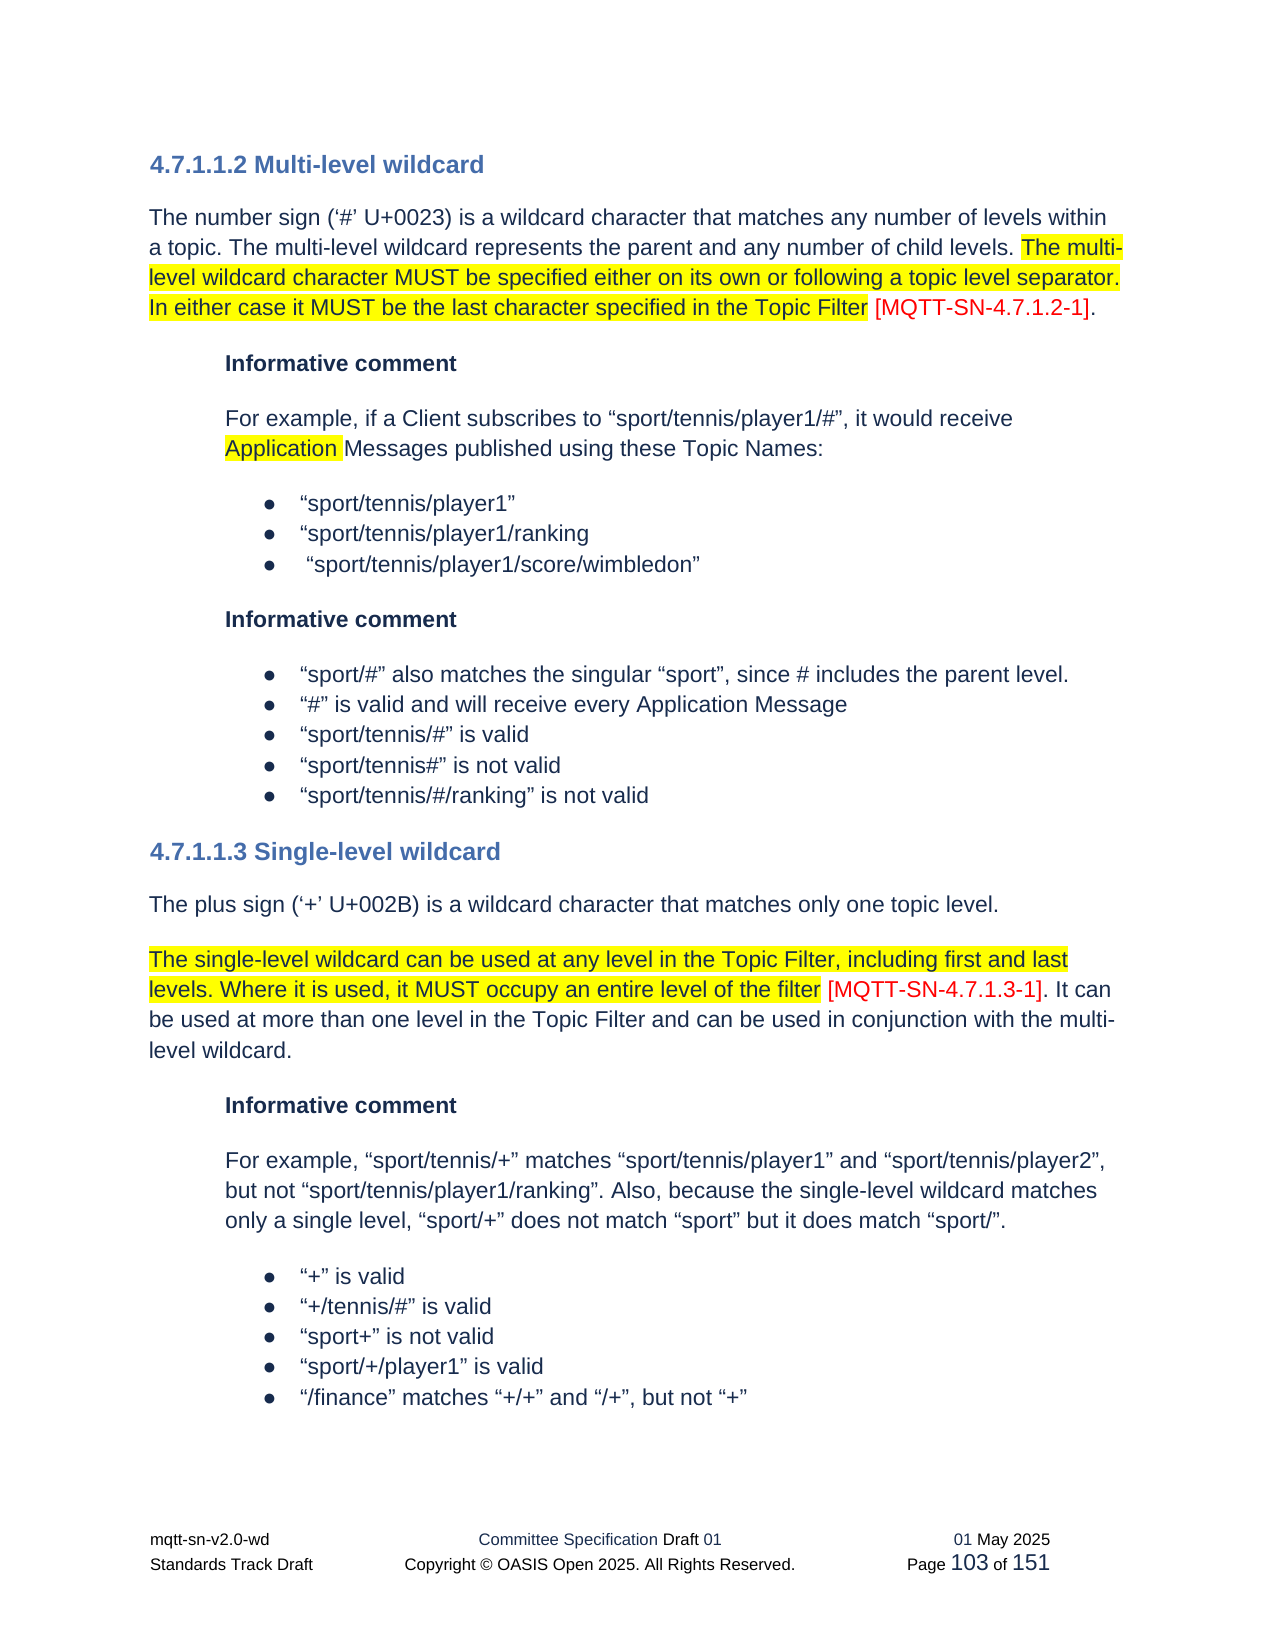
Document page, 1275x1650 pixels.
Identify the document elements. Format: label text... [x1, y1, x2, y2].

list “+/tennis/#” is valid [262, 1293, 1124, 1319]
subtitle 4.7.1.1.2 Multi-level wildcard [150, 150, 1124, 179]
list “sport/tennis/#/ranking” is not valid [262, 782, 1124, 808]
text Informative comment [225, 349, 1124, 376]
list “sport/tennis#” is not valid [262, 752, 1124, 778]
list “sport/tennis/player1/score/wimbledon” [262, 551, 1124, 577]
text For example, “sport/tennis/+” matches “sport/tennis/player1” and “sport/tennis/player2”, but not “sport/tennis/player1/ranking”. Also, because the single-level wildcard matches only a single level, “sport/+” does not match “sport” but it does match “sport/”. [225, 1147, 1124, 1234]
text The single-level wildcard can be used at any level in the Topic Filter, including first and last levels. Where it is used, it MUST occupy an entire level of the filter [MQTT-SN-4.7.1.3-1]. It can be used at more than one level in the Topic Filter and can be used in conjunction with the multi-level wildcard. [148, 946, 1124, 1063]
list “sport/tennis/player1/ranking [262, 520, 1124, 547]
text For example, if a Client subscribes to “sport/tennis/player1/#”, it would receive Application Messages published using these Topic Names: [225, 405, 1124, 461]
subtitle 4.7.1.1.3 Single-level wildcard [150, 837, 1124, 866]
text The plus sign (‘+’ U+002B) is a wildcard character that matches only one topic level. [148, 891, 1124, 917]
list “/finance” matches “+/+” and “/+”, but not “+” [262, 1383, 1124, 1410]
text Informative comment [225, 1092, 1124, 1118]
list “sport+” is not valid [262, 1323, 1124, 1349]
list “sport/tennis/#” is valid [262, 721, 1124, 748]
text The number sign (‘#’ U+0023) is a wildcard character that matches any number of levels within a topic. The multi-level wildcard represents the parent and any number of child levels. The multi-level wildcard character MUST be specified either on its own or following a topic level separator. In either case it MUST be the last character specified in the Topic Filter [MQTT-SN-4.7.1.2-1]. [148, 204, 1124, 321]
list “#” is valid and will receive every Application Message [262, 691, 1124, 718]
list “sport/+/player1” is valid [262, 1353, 1124, 1380]
list “sport/#” also matches the singular “sport”, since # includes the parent level. [262, 661, 1124, 687]
list “sport/tennis/player1” [262, 490, 1124, 517]
text Informative comment [225, 606, 1124, 632]
list “+” is valid [262, 1263, 1124, 1289]
